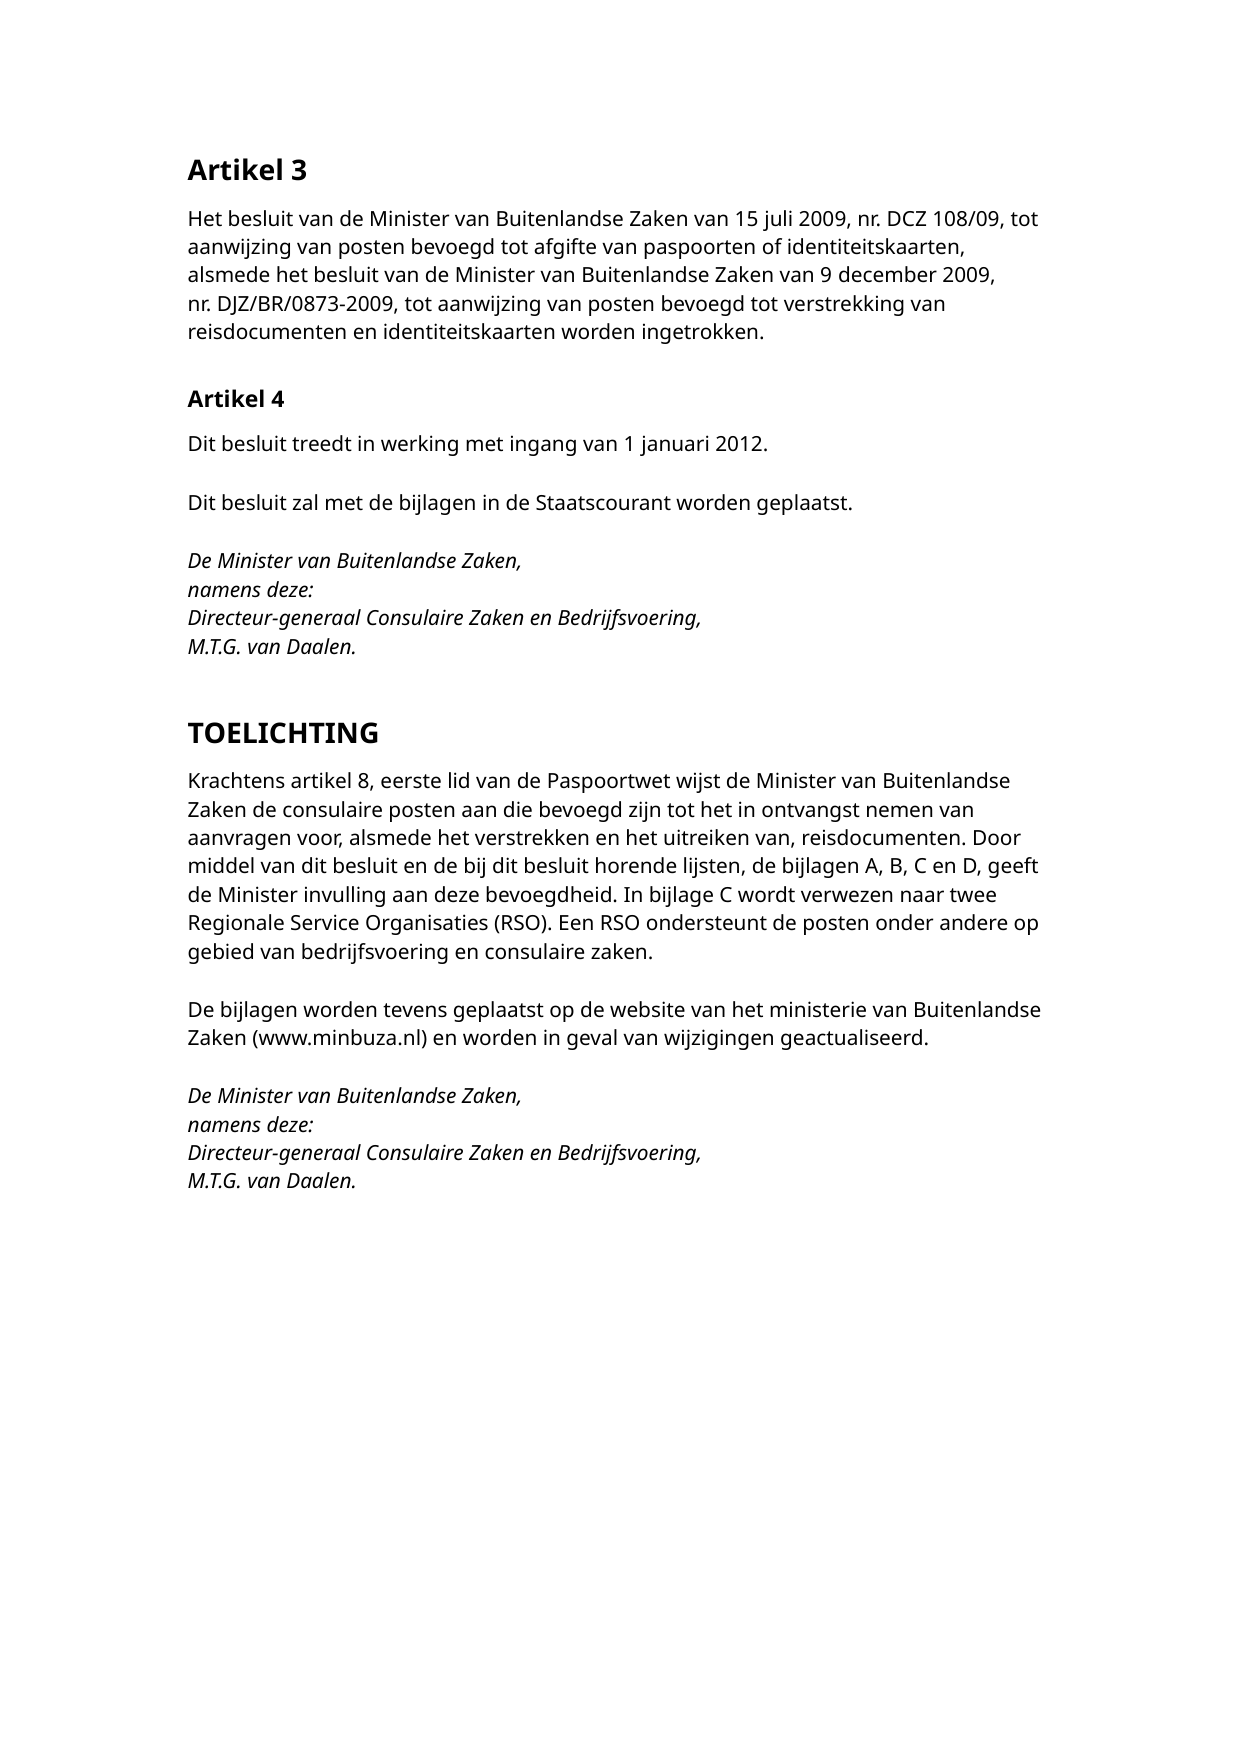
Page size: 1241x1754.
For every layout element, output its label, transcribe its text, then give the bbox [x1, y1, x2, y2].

text M.T.G. van Daalen. [187, 1167, 1053, 1195]
text Het besluit van de Minister van Buitenlandse Zaken van 15 juli 2009, nr. DCZ 108/09, tot aanwijzing van posten bevoegd tot afgifte van paspoorten of identiteitskaarten, alsmede het besluit van de Minister van Buitenlandse Zaken van 9 december 2009, nr. DJZ/BR/0873-2009, tot aanwijzing van posten bevoegd tot verstrekking van reisdocumenten en identiteitskaarten worden ingetrokken. [187, 204, 1053, 346]
subtitle TOELICHTING [187, 713, 1053, 751]
text Dit besluit treedt in werking met ingang van 1 januari 2012. [187, 429, 1053, 458]
subtitle Artikel 4 [187, 383, 1053, 414]
text Krachtens artikel 8, eerste lid van de Paspoortwet wijst de Minister van Buitenlandse Zaken de consulaire posten aan die bevoegd zijn tot het in ontvangst nemen van aanvragen voor, alsmede het verstrekken en het uitreiken van, reisdocumenten. Door middel van dit besluit en de bij dit besluit horende lijsten, de bijlagen A, B, C en D, geeft de Minister invulling aan deze bevoegdheid. In bijlage C wordt verwezen naar twee Regionale Service Organisaties (RSO). Een RSO ondersteunt de posten onder andere op gebied van bedrijfsvoering en consulaire zaken. [187, 766, 1053, 965]
text namens deze: [187, 1110, 1053, 1138]
text namens deze: [187, 575, 1053, 603]
text De Minister van Buitenlandse Zaken, [187, 546, 1053, 575]
text Dit besluit zal met de bijlagen in de Staatscourant worden geplaatst. [187, 488, 1053, 516]
text M.T.G. van Daalen. [187, 632, 1053, 660]
text Directeur-generaal Consulaire Zaken en Bedrijfsvoering, [187, 603, 1053, 632]
text Directeur-generaal Consulaire Zaken en Bedrijfsvoering, [187, 1138, 1053, 1167]
text De Minister van Buitenlandse Zaken, [187, 1081, 1053, 1110]
subtitle Artikel 3 [187, 150, 1053, 189]
text De bijlagen worden tevens geplaatst op de website van het ministerie van Buitenlandse Zaken (www.minbuza.nl) en worden in geval van wijzigingen geactualiseerd. [187, 995, 1053, 1052]
